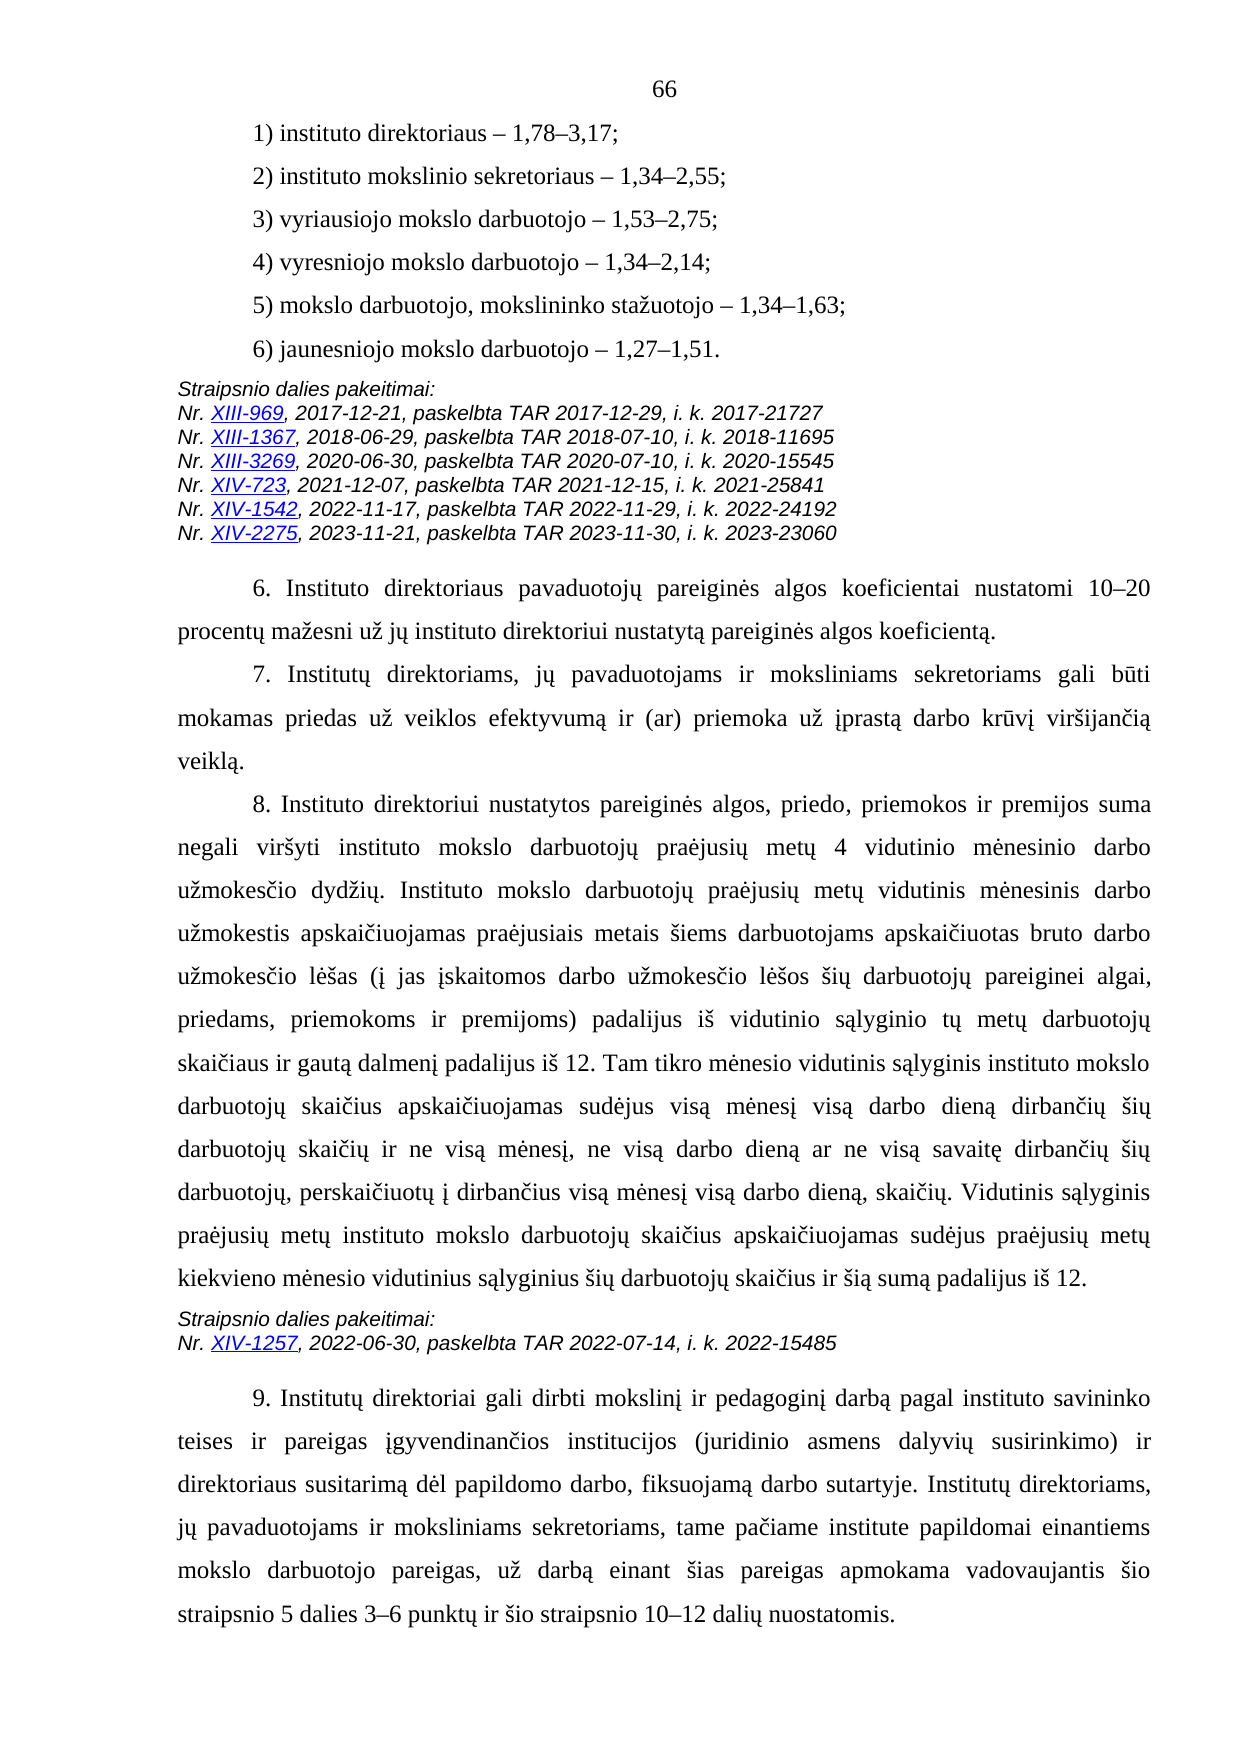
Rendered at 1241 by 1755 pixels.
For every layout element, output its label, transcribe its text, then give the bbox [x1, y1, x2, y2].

text 9. Institutų direktoriai gali dirbti mokslinį ir pedagoginį darbą pagal instituto savininko teises ir pareigas įgyvendinančios institucijos (juridinio asmens dalyvių susirinkimo) ir direktoriaus susitarimą dėl papildomo darbo, fiksuojamą darbo sutartyje. Institutų direktoriams, jų pavaduotojams ir moksliniams sekretoriams, tame pačiame institute papildomai einantiems mokslo darbuotojo pareigas, už darbą einant šias pareigas apmokama vadovaujantis šio straipsnio 5 dalies 3–6 punktų ir šio straipsnio 10–12 dalių nuostatomis. [177, 1383, 1152, 1627]
text Straipsnio dalies pakeitimai: [177, 1306, 1152, 1330]
text 3) vyriausiojo mokslo darbuotojo – 1,53–2,75; [177, 204, 1152, 233]
text 1) instituto direktoriaus – 1,78–3,17; [177, 118, 1152, 147]
text Nr. XIV-1542, 2022-11-17, paskelbta TAR 2022-11-29, i. k. 2022-24192 [177, 497, 1152, 521]
text 6) jaunesniojo mokslo darbuotojo – 1,27–1,51. [177, 334, 1152, 362]
text Nr. XIV-2275, 2023-11-21, paskelbta TAR 2023-11-30, i. k. 2023-23060 [177, 521, 1152, 544]
text Straipsnio dalies pakeitimai: [177, 377, 1152, 401]
text 7. Institutų direktoriams, jų pavaduotojams ir moksliniams sekretoriams gali būti mokamas priedas už veiklos efektyvumą ir (ar) priemoka už įprastą darbo krūvį viršijančią veiklą. [177, 659, 1152, 774]
text 4) vyresniojo mokslo darbuotojo – 1,34–2,14; [177, 247, 1152, 276]
text Nr. XIV-723, 2021-12-07, paskelbta TAR 2021-12-15, i. k. 2021-25841 [177, 473, 1152, 497]
text Nr. XIII-969, 2017-12-21, paskelbta TAR 2017-12-29, i. k. 2017-21727 [177, 401, 1152, 425]
text 8. Instituto direktoriui nustatytos pareiginės algos, priedo, priemokos ir premijos suma negali viršyti instituto mokslo darbuotojų praėjusių metų 4 vidutinio mėnesinio darbo užmokesčio dydžių. Instituto mokslo darbuotojų praėjusių metų vidutinis mėnesinis darbo užmokestis apskaičiuojamas praėjusiais metais šiems darbuotojams apskaičiuotas bruto darbo užmokesčio lėšas (į jas įskaitomos darbo užmokesčio lėšos šių darbuotojų pareiginei algai, priedams, priemokoms ir premijoms) padalijus iš vidutinio sąlyginio tų metų darbuotojų skaičiaus ir gautą dalmenį padalijus iš 12. Tam tikro mėnesio vidutinis sąlyginis instituto mokslo darbuotojų skaičius apskaičiuojamas sudėjus visą mėnesį visą darbo dieną dirbančių šių darbuotojų skaičių ir ne visą mėnesį, ne visą darbo dieną ar ne visą savaitę dirbančių šių darbuotojų, perskaičiuotų į dirbančius visą mėnesį visą darbo dieną, skaičių. Vidutinis sąlyginis praėjusių metų instituto mokslo darbuotojų skaičius apskaičiuojamas sudėjus praėjusių metų kiekvieno mėnesio vidutinius sąlyginius šių darbuotojų skaičius ir šią sumą padalijus iš 12. [177, 789, 1152, 1292]
text 2) instituto mokslinio sekretoriaus – 1,34–2,55; [177, 161, 1152, 190]
text Nr. XIII-1367, 2018-06-29, paskelbta TAR 2018-07-10, i. k. 2018-11695 [177, 425, 1152, 449]
text 6. Instituto direktoriaus pavaduotojų pareiginės algos koeficientai nustatomi 10–20 procentų mažesni už jų instituto direktoriui nustatytą pareiginės algos koeficientą. [177, 573, 1152, 645]
text Nr. XIV-1257, 2022-06-30, paskelbta TAR 2022-07-14, i. k. 2022-15485 [177, 1330, 1152, 1354]
text 5) mokslo darbuotojo, mokslininko stažuotojo – 1,34–1,63; [177, 291, 1152, 319]
text Nr. XIII-3269, 2020-06-30, paskelbta TAR 2020-07-10, i. k. 2020-15545 [177, 449, 1152, 473]
